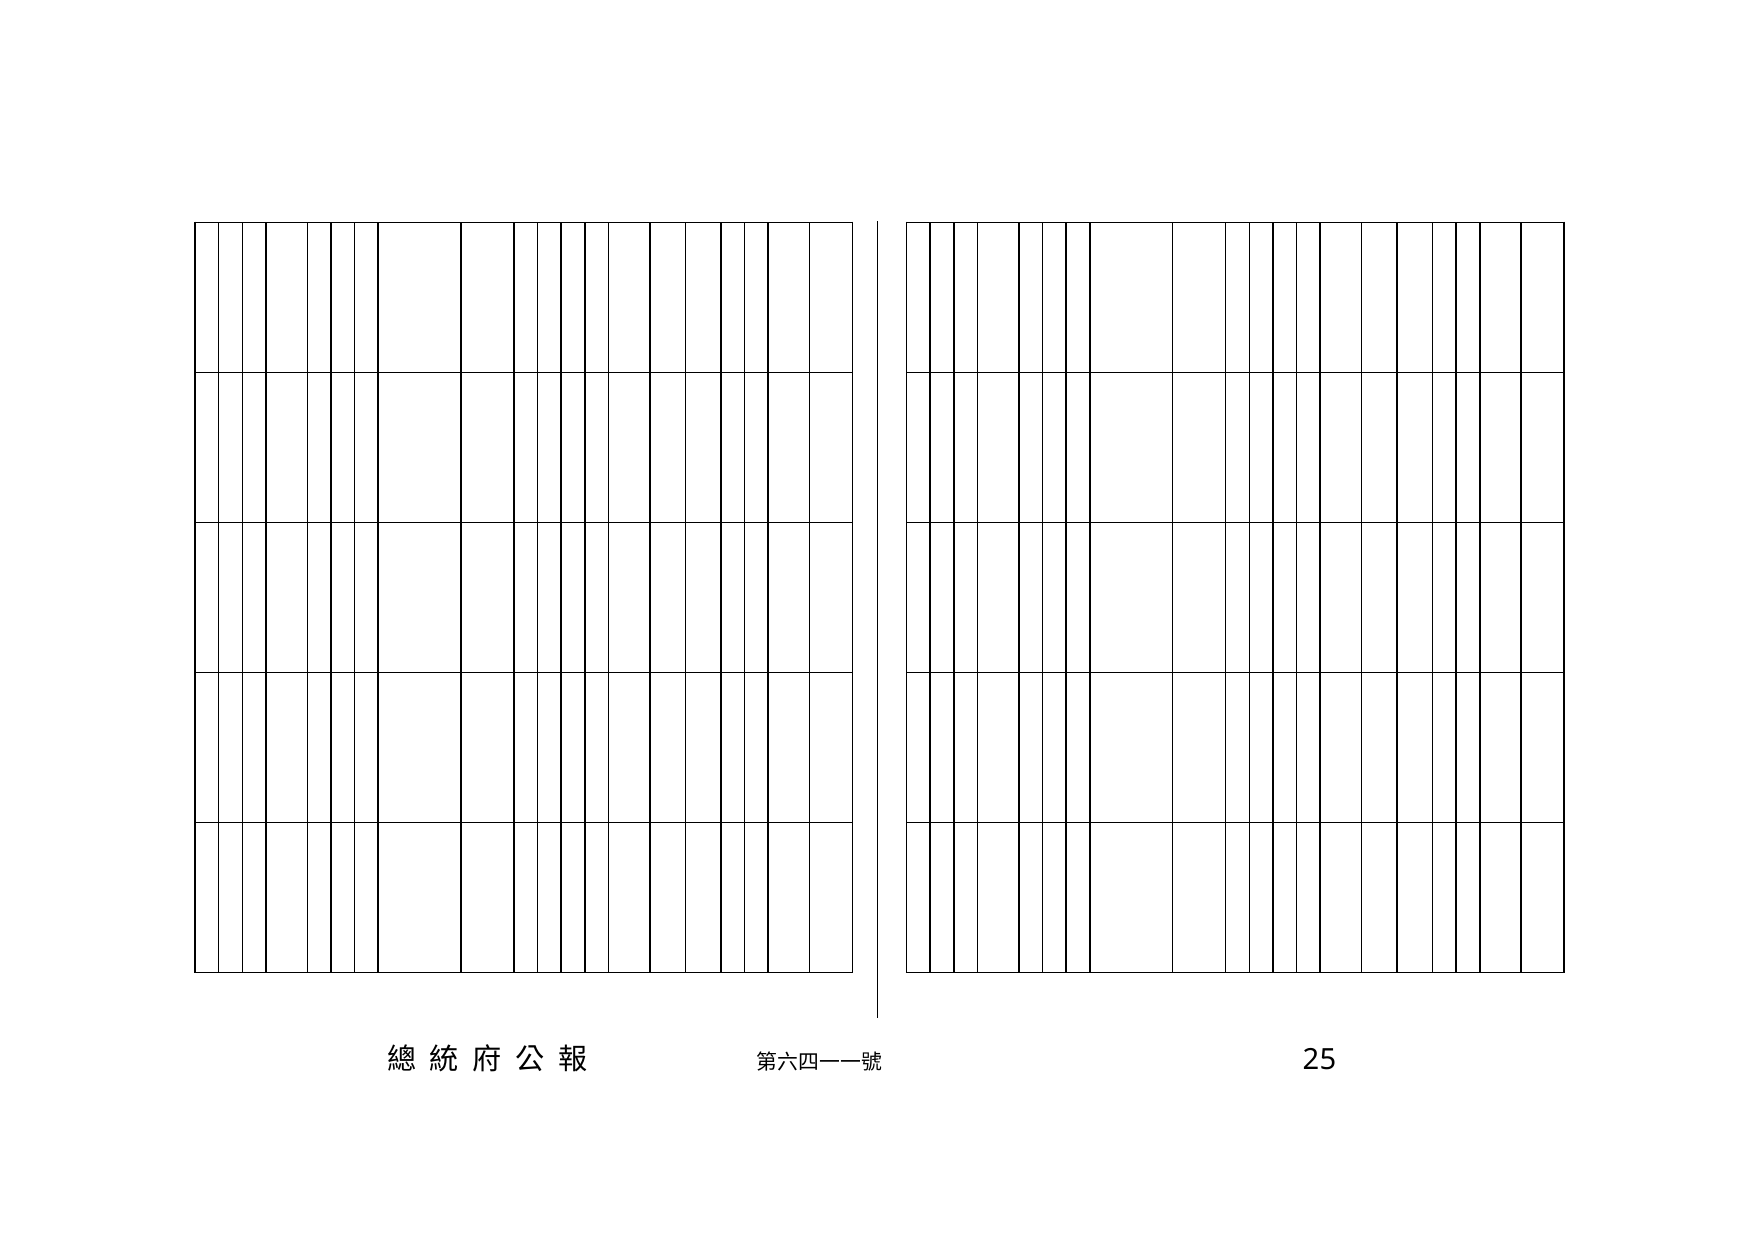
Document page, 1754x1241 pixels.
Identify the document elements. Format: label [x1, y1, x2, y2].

table_cell [1226, 223, 1249, 372]
table_cell [1457, 223, 1479, 372]
table_cell [332, 823, 354, 972]
table_cell [355, 223, 377, 372]
table_cell [267, 823, 307, 972]
table_cell [686, 223, 720, 372]
table_cell [769, 823, 809, 972]
table_cell [1457, 523, 1479, 672]
table_cell [686, 673, 720, 822]
table_cell [651, 673, 685, 822]
table_cell [1362, 823, 1396, 972]
table_cell [538, 823, 560, 972]
table_cell [1020, 223, 1042, 372]
table_cell [955, 373, 977, 522]
table_cell [722, 223, 744, 372]
table_cell [1481, 823, 1520, 972]
table_cell [379, 373, 460, 522]
table_cell [308, 223, 330, 372]
table_cell [1043, 673, 1065, 822]
table_cell [686, 373, 720, 522]
table_cell [609, 523, 649, 672]
table_cell [1321, 523, 1361, 672]
table_cell [586, 823, 608, 972]
table_cell [955, 223, 977, 372]
table_cell [745, 673, 767, 822]
table_cell [243, 823, 265, 972]
table_cell [955, 523, 977, 672]
table_cell [219, 823, 242, 972]
table_cell [651, 373, 685, 522]
table_cell [651, 223, 685, 372]
table_cell [651, 823, 685, 972]
table_cell [1250, 823, 1272, 972]
table_cell [243, 523, 265, 672]
table_cell [810, 523, 852, 672]
table_cell [1067, 673, 1089, 822]
table_cell [267, 223, 307, 372]
table_cell [1522, 373, 1563, 522]
table_cell [243, 223, 265, 372]
table_cell [562, 523, 584, 672]
table_cell [931, 223, 953, 372]
table_cell [955, 673, 977, 822]
table_cell [267, 673, 307, 822]
table_cell [931, 523, 953, 672]
table_cell [1321, 823, 1361, 972]
table_cell [686, 523, 720, 672]
table_cell [1091, 523, 1172, 672]
table_cell [1250, 373, 1272, 522]
table_cell [219, 373, 242, 522]
table_cell [810, 823, 852, 972]
table_cell [1274, 523, 1296, 672]
table_cell [1321, 373, 1361, 522]
table_cell [196, 523, 218, 672]
table_cell [267, 523, 307, 672]
table_cell [745, 523, 767, 672]
table_cell [1433, 223, 1455, 372]
table_cell [978, 523, 1018, 672]
table_cell [462, 673, 513, 822]
table_cell [308, 373, 330, 522]
table_cell [562, 223, 584, 372]
table_cell [745, 823, 767, 972]
table_cell [219, 523, 242, 672]
table_cell [538, 523, 560, 672]
table_cell [1226, 673, 1249, 822]
table_cell [955, 823, 977, 972]
table_cell [1173, 673, 1225, 822]
table_cell [196, 823, 218, 972]
table_cell [355, 673, 377, 822]
table_cell [332, 673, 354, 822]
table_cell [1362, 223, 1396, 372]
table_cell [462, 823, 513, 972]
table_cell [769, 223, 809, 372]
table_cell [722, 523, 744, 672]
table_cell [355, 373, 377, 522]
table_cell [1297, 223, 1319, 372]
table_cell [332, 223, 354, 372]
table_cell [515, 373, 537, 522]
table_cell [379, 223, 460, 372]
table_cell [978, 823, 1018, 972]
table_cell [1433, 523, 1455, 672]
table_cell [1398, 373, 1432, 522]
table_cell [1067, 373, 1089, 522]
table_cell [267, 373, 307, 522]
table_cell [609, 823, 649, 972]
table_cell [1362, 373, 1396, 522]
table_cell [1091, 823, 1172, 972]
table_cell [810, 373, 852, 522]
table_cell [562, 823, 584, 972]
table_cell [1457, 823, 1479, 972]
table_cell [308, 673, 330, 822]
table_cell [978, 673, 1018, 822]
table_cell [907, 823, 929, 972]
table_cell [1067, 223, 1089, 372]
table_cell [1274, 223, 1296, 372]
table_cell [1522, 673, 1563, 822]
table_cell [907, 223, 929, 372]
table_cell [1457, 373, 1479, 522]
table_cell [515, 223, 537, 372]
table_cell [562, 673, 584, 822]
table_cell [1250, 223, 1272, 372]
table_cell [769, 673, 809, 822]
table_cell [1020, 823, 1042, 972]
table_cell [219, 223, 242, 372]
table_cell [1398, 223, 1432, 372]
table_cell [1297, 823, 1319, 972]
table_cell [308, 523, 330, 672]
table_cell [462, 373, 513, 522]
table_cell [609, 373, 649, 522]
table_cell [1362, 523, 1396, 672]
table_cell [1457, 673, 1479, 822]
table_cell [379, 673, 460, 822]
table_cell [1297, 673, 1319, 822]
table_cell [586, 673, 608, 822]
table_cell [308, 823, 330, 972]
table_cell [1091, 223, 1172, 372]
table_cell [332, 373, 354, 522]
table_cell [1297, 523, 1319, 672]
table_cell [931, 373, 953, 522]
table_cell [722, 823, 744, 972]
table_cell [515, 823, 537, 972]
table_cell [1043, 523, 1065, 672]
table_cell [978, 373, 1018, 522]
table_cell [1043, 373, 1065, 522]
table_cell [907, 523, 929, 672]
table_cell [1091, 673, 1172, 822]
table_cell [586, 223, 608, 372]
table_cell [769, 373, 809, 522]
table_cell [1226, 523, 1249, 672]
table_cell [1274, 373, 1296, 522]
table_cell [810, 223, 852, 372]
table_cell [1274, 673, 1296, 822]
table_cell [562, 373, 584, 522]
table_cell [379, 523, 460, 672]
table_cell [931, 673, 953, 822]
table_cell [1481, 223, 1520, 372]
table_cell [1274, 823, 1296, 972]
table_cell [810, 673, 852, 822]
table_cell [722, 673, 744, 822]
table_cell [1173, 523, 1225, 672]
table_cell [1481, 523, 1520, 672]
table_cell [379, 823, 460, 972]
table_cell [586, 523, 608, 672]
table_cell [196, 673, 218, 822]
table_cell [1043, 823, 1065, 972]
table_cell [1091, 373, 1172, 522]
table_cell [1250, 523, 1272, 672]
table_cell [1398, 823, 1432, 972]
table_cell [1226, 373, 1249, 522]
table_cell [907, 373, 929, 522]
table_cell [538, 373, 560, 522]
table_cell [1020, 523, 1042, 672]
table_cell [1362, 673, 1396, 822]
table_cell [332, 523, 354, 672]
table_cell [1321, 223, 1361, 372]
table_cell [1173, 823, 1225, 972]
table_cell [1522, 223, 1563, 372]
table_cell [462, 223, 513, 372]
table_cell [745, 373, 767, 522]
table_cell [1173, 223, 1225, 372]
table_cell [1398, 523, 1432, 672]
table_cell [1433, 823, 1455, 972]
table_cell [722, 373, 744, 522]
table_cell [1226, 823, 1249, 972]
table_cell [609, 673, 649, 822]
table_cell [1067, 823, 1089, 972]
table_cell [196, 223, 218, 372]
table_cell [609, 223, 649, 372]
table_cell [515, 673, 537, 822]
table_cell [769, 523, 809, 672]
table_cell [1481, 673, 1520, 822]
table_cell [907, 673, 929, 822]
table_cell [1250, 673, 1272, 822]
table_cell [586, 373, 608, 522]
table_cell [1020, 373, 1042, 522]
table_cell [1398, 673, 1432, 822]
table_cell [1522, 823, 1563, 972]
table_cell [1043, 223, 1065, 372]
table_cell [686, 823, 720, 972]
table_cell [538, 223, 560, 372]
table_cell [931, 823, 953, 972]
table_cell [651, 523, 685, 672]
table_cell [745, 223, 767, 372]
table_cell [1433, 673, 1455, 822]
table_cell [1020, 673, 1042, 822]
table_cell [1067, 523, 1089, 672]
table_cell [1297, 373, 1319, 522]
table_cell [243, 373, 265, 522]
table_cell [978, 223, 1018, 372]
table_cell [196, 373, 218, 522]
table_cell [219, 673, 242, 822]
table_cell [355, 823, 377, 972]
table_cell [1321, 673, 1361, 822]
table_cell [355, 523, 377, 672]
table_cell [1522, 523, 1563, 672]
table_cell [243, 673, 265, 822]
table_cell [1433, 373, 1455, 522]
table_cell [538, 673, 560, 822]
table_cell [1481, 373, 1520, 522]
table_cell [462, 523, 513, 672]
table_cell [515, 523, 537, 672]
table_cell [1173, 373, 1225, 522]
